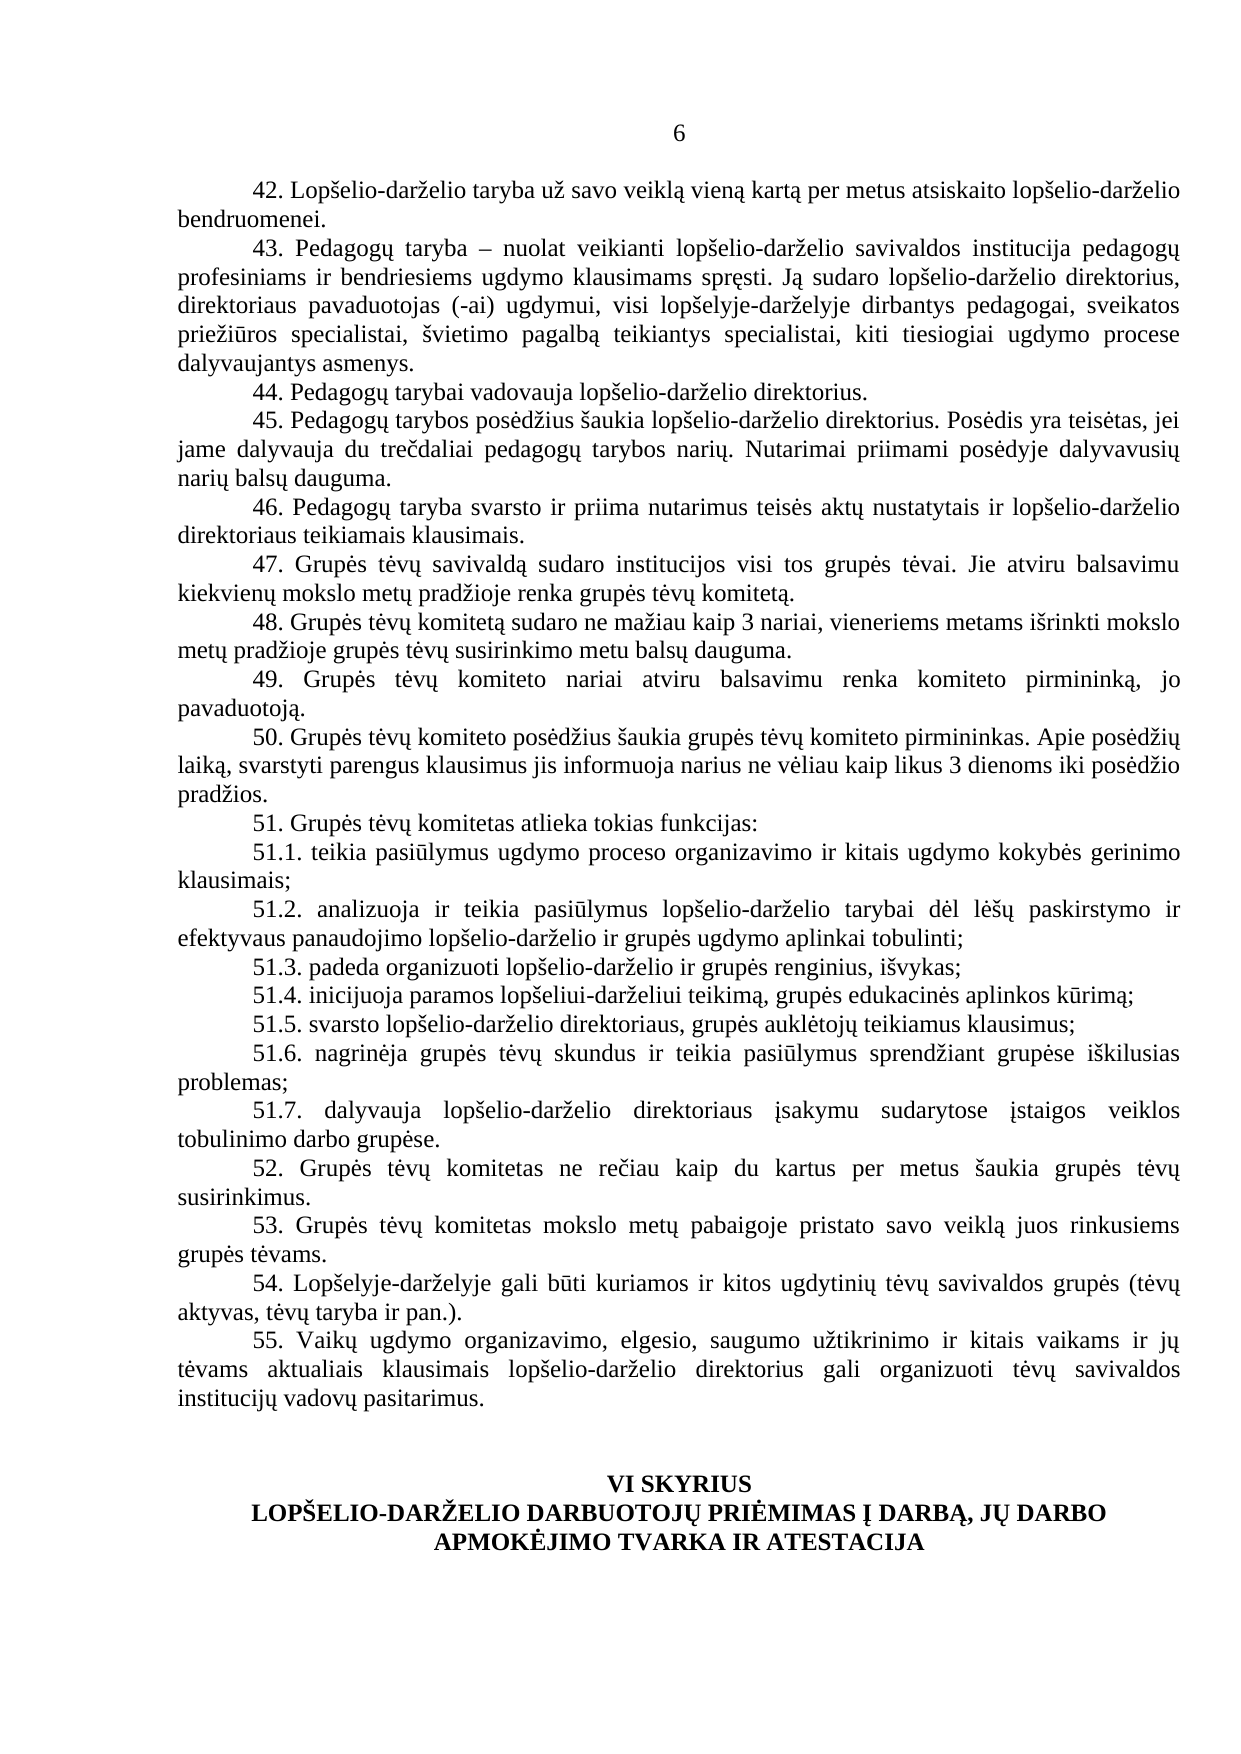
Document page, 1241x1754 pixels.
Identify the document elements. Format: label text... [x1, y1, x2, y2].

text 51. Grupės tėvų komitetas atlieka tokias funkcijas: [177, 808, 1181, 837]
text 53. Grupės tėvų komitetas mokslo metų pabaigoje pristato savo veiklą juos rinkusiems grupės tėvams. [177, 1211, 1181, 1268]
text 52. Grupės tėvų komitetas ne rečiau kaip du kartus per metus šaukia grupės tėvų susirinkimus. [177, 1153, 1181, 1211]
text 51.4. inicijuoja paramos lopšeliui-darželiui teikimą, grupės edukacinės aplinkos kūrimą; [177, 981, 1181, 1009]
text LOPŠELIO-DARŽELIO DARBUOTOJŲ PRIĖMIMAS Į DARBĄ, JŲ DARBO APMOKĖJIMO TVARKA IR ATESTACIJA [177, 1498, 1181, 1556]
text VI SKYRIUS [177, 1469, 1181, 1498]
text 51.1. teikia pasiūlymus ugdymo proceso organizavimo ir kitais ugdymo kokybės gerinimo klausimais; [177, 837, 1181, 894]
text 51.5. svarsto lopšelio-darželio direktoriaus, grupės auklėtojų teikiamus klausimus; [177, 1009, 1181, 1038]
text 47. Grupės tėvų savivaldą sudaro institucijos visi tos grupės tėvai. Jie atviru balsavimu kiekvienų mokslo metų pradžioje renka grupės tėvų komitetą. [177, 549, 1181, 607]
text 45. Pedagogų tarybos posėdžius šaukia lopšelio-darželio direktorius. Posėdis yra teisėtas, jei jame dalyvauja du trečdaliai pedagogų tarybos narių. Nutarimai priimami posėdyje dalyvavusių narių balsų dauguma. [177, 406, 1181, 492]
text 42. Lopšelio-darželio taryba už savo veiklą vieną kartą per metus atsiskaito lopšelio-darželio bendruomenei. [177, 176, 1181, 233]
text 54. Lopšelyje-darželyje gali būti kuriamos ir kitos ugdytinių tėvų savivaldos grupės (tėvų aktyvas, tėvų taryba ir pan.). [177, 1268, 1181, 1326]
text 50. Grupės tėvų komiteto posėdžius šaukia grupės tėvų komiteto pirmininkas. Apie posėdžių laiką, svarstyti parengus klausimus jis informuoja narius ne vėliau kaip likus 3 dienoms iki posėdžio pradžios. [177, 722, 1181, 808]
text 51.6. nagrinėja grupės tėvų skundus ir teikia pasiūlymus sprendžiant grupėse iškilusias problemas; [177, 1038, 1181, 1096]
text 51.2. analizuoja ir teikia pasiūlymus lopšelio-darželio tarybai dėl lėšų paskirstymo ir efektyvaus panaudojimo lopšelio-darželio ir grupės ugdymo aplinkai tobulinti; [177, 894, 1181, 952]
text 51.7. dalyvauja lopšelio-darželio direktoriaus įsakymu sudarytose įstaigos veiklos tobulinimo darbo grupėse. [177, 1096, 1181, 1153]
text 51.3. padeda organizuoti lopšelio-darželio ir grupės renginius, išvykas; [177, 952, 1181, 981]
text 46. Pedagogų taryba svarsto ir priima nutarimus teisės aktų nustatytais ir lopšelio-darželio direktoriaus teikiamais klausimais. [177, 492, 1181, 549]
text 44. Pedagogų tarybai vadovauja lopšelio-darželio direktorius. [177, 377, 1181, 406]
text 49. Grupės tėvų komiteto nariai atviru balsavimu renka komiteto pirmininką, jo pavaduotoją. [177, 664, 1181, 722]
text 55. Vaikų ugdymo organizavimo, elgesio, saugumo užtikrinimo ir kitais vaikams ir jų tėvams aktualiais klausimais lopšelio-darželio direktorius gali organizuoti tėvų savivaldos institucijų vadovų pasitarimus. [177, 1326, 1181, 1412]
text 48. Grupės tėvų komitetą sudaro ne mažiau kaip 3 nariai, vieneriems metams išrinkti mokslo metų pradžioje grupės tėvų susirinkimo metu balsų dauguma. [177, 607, 1181, 664]
text 43. Pedagogų taryba – nuolat veikianti lopšelio-darželio savivaldos institucija pedagogų profesiniams ir bendriesiems ugdymo klausimams spręsti. Ją sudaro lopšelio-darželio direktorius, direktoriaus pavaduotojas (-ai) ugdymui, visi lopšelyje-darželyje dirbantys pedagogai, sveikatos priežiūros specialistai, švietimo pagalbą teikiantys specialistai, kiti tiesiogiai ugdymo procese dalyvaujantys asmenys. [177, 233, 1181, 377]
